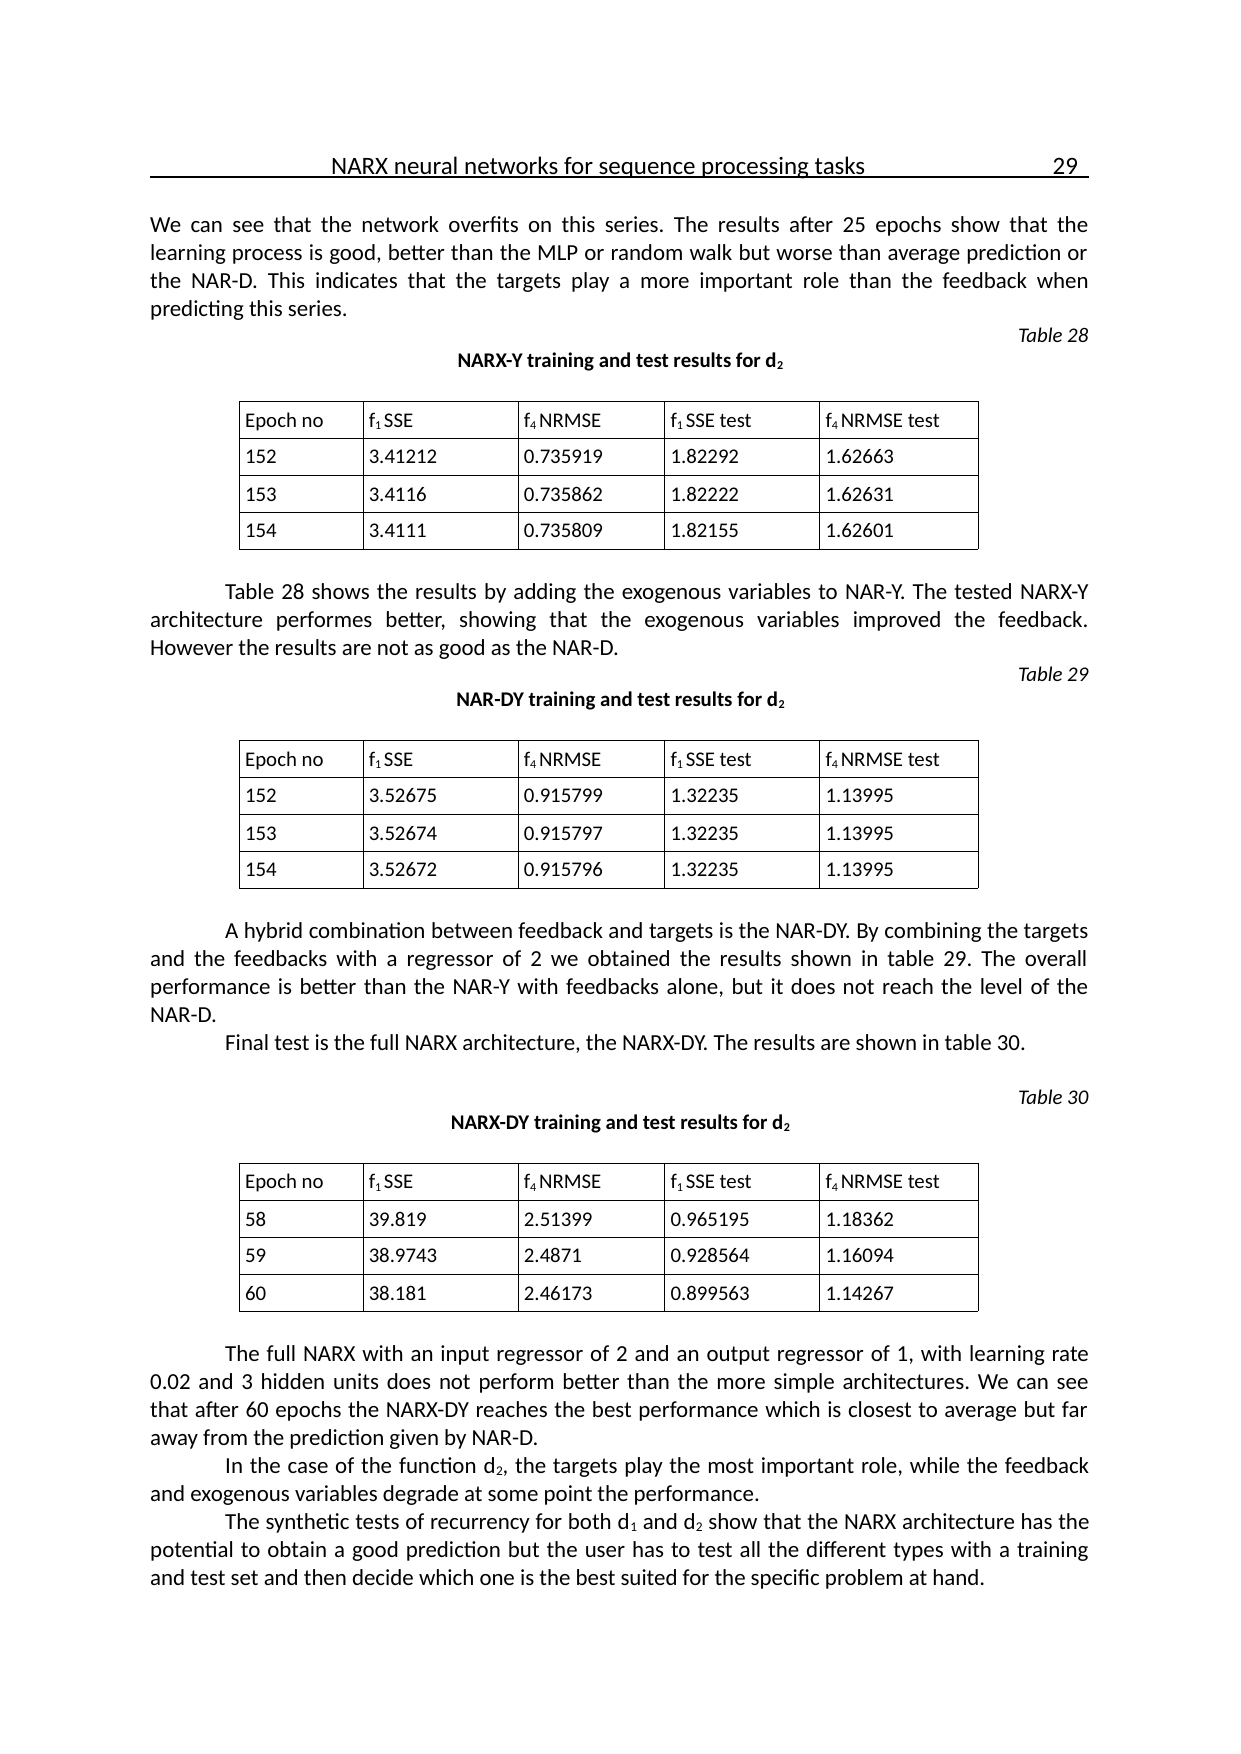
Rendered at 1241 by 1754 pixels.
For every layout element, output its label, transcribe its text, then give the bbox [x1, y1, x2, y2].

table_cell 1.82155 [665, 513, 819, 549]
text NARX-DY training and test results for d2 [150, 1109, 1090, 1135]
table_cell 3.52674 [364, 815, 518, 851]
table_cell 60 [240, 1275, 363, 1311]
table_cell 2.4871 [519, 1238, 664, 1274]
table_cell 38.181 [364, 1275, 518, 1311]
table_cell 1.14267 [820, 1275, 978, 1311]
table_cell 1.82292 [665, 439, 819, 475]
table_cell 1.32235 [665, 815, 819, 851]
table_header Epoch no [240, 402, 363, 438]
table_cell 3.52675 [364, 778, 518, 814]
table_cell 1.18362 [820, 1201, 978, 1237]
table_cell 153 [240, 815, 363, 851]
text Table 30 [150, 1084, 1090, 1109]
table_cell 58 [240, 1201, 363, 1237]
table_cell 153 [240, 476, 363, 512]
table_header f1 SSE [364, 1164, 518, 1200]
table_header f1 SSE test [665, 741, 819, 777]
table_cell 0.965195 [665, 1201, 819, 1237]
table_header Epoch no [240, 741, 363, 777]
table_cell 1.62663 [820, 439, 978, 475]
text NARX-Y training and test results for d2 [150, 347, 1090, 373]
table_cell 1.13995 [820, 778, 978, 814]
table_cell 154 [240, 513, 363, 549]
table_cell 0.735862 [519, 476, 664, 512]
table_cell 3.4116 [364, 476, 518, 512]
table_cell 3.41212 [364, 439, 518, 475]
table_cell 0.915799 [519, 778, 664, 814]
table_cell 152 [240, 439, 363, 475]
text Table 28 [150, 322, 1090, 347]
text Table 29 [150, 661, 1090, 686]
table_cell 39.819 [364, 1201, 518, 1237]
table_cell 1.62601 [820, 513, 978, 549]
table_header f1 SSE [364, 402, 518, 438]
table_cell 1.82222 [665, 476, 819, 512]
table_cell 3.52672 [364, 852, 518, 888]
table_cell 0.899563 [665, 1275, 819, 1311]
table_header f4 NRMSE test [820, 1164, 978, 1200]
table_cell 1.32235 [665, 852, 819, 888]
table_header f4 NRMSE [519, 402, 664, 438]
table_cell 1.16094 [820, 1238, 978, 1274]
table_cell 0.915796 [519, 852, 664, 888]
table_cell 152 [240, 778, 363, 814]
table_cell 59 [240, 1238, 363, 1274]
table_cell 1.32235 [665, 778, 819, 814]
table_cell 0.915797 [519, 815, 664, 851]
table_cell 38.9743 [364, 1238, 518, 1274]
table_cell 3.4111 [364, 513, 518, 549]
table_cell 2.51399 [519, 1201, 664, 1237]
table_header f4 NRMSE [519, 1164, 664, 1200]
table_cell 0.928564 [665, 1238, 819, 1274]
table_header f4 NRMSE test [820, 402, 978, 438]
table_header Epoch no [240, 1164, 363, 1200]
table_header f1 SSE test [665, 1164, 819, 1200]
text A hybrid combination between feedback and targets is the NAR-DY. By combining the targets and the feedbacks with a regressor of 2 we obtained the results shown in table 29. The overall performance is better than the NAR-Y with feedbacks alone, but it does not reach the level of the NAR-D. [150, 916, 1090, 1028]
table_cell 0.735809 [519, 513, 664, 549]
table_header f4 NRMSE test [820, 741, 978, 777]
table_header f4 NRMSE [519, 741, 664, 777]
table_header f1 SSE [364, 741, 518, 777]
text NAR-DY training and test results for d2 [150, 686, 1090, 712]
text The full NARX with an input regressor of 2 and an output regressor of 1, with learning rate 0.02 and 3 hidden units does not perform better than the more simple architectures. We can see that after 60 epochs the NARX-DY reaches the best performance which is closest to average but far away from the prediction given by NAR-D. [150, 1339, 1090, 1451]
table_cell 154 [240, 852, 363, 888]
table_cell 1.13995 [820, 815, 978, 851]
table_cell 1.62631 [820, 476, 978, 512]
table_header f1 SSE test [665, 402, 819, 438]
text We can see that the network overfits on this series. The results after 25 epochs show that the learning process is good, better than the MLP or random walk but worse than average prediction or the NAR-D. This indicates that the targets play a more important role than the feedback when predicting this series. [150, 210, 1090, 322]
table_cell 2.46173 [519, 1275, 664, 1311]
text In the case of the function d2, the targets play the most important role, while the feedback and exogenous variables degrade at some point the performance. [150, 1451, 1090, 1507]
text The synthetic tests of recurrency for both d1 and d2 show that the NARX architecture has the potential to obtain a good prediction but the user has to test all the different types with a training and test set and then decide which one is the best suited for the specific problem at hand. [150, 1507, 1090, 1591]
text Table 28 shows the results by adding the exogenous variables to NAR-Y. The tested NARX-Y architecture performes better, showing that the exogenous variables improved the feedback. However the results are not as good as the NAR-D. [150, 577, 1090, 661]
table_cell 0.735919 [519, 439, 664, 475]
table_cell 1.13995 [820, 852, 978, 888]
text Final test is the full NARX architecture, the NARX-DY. The results are shown in table 30. [150, 1028, 1090, 1056]
